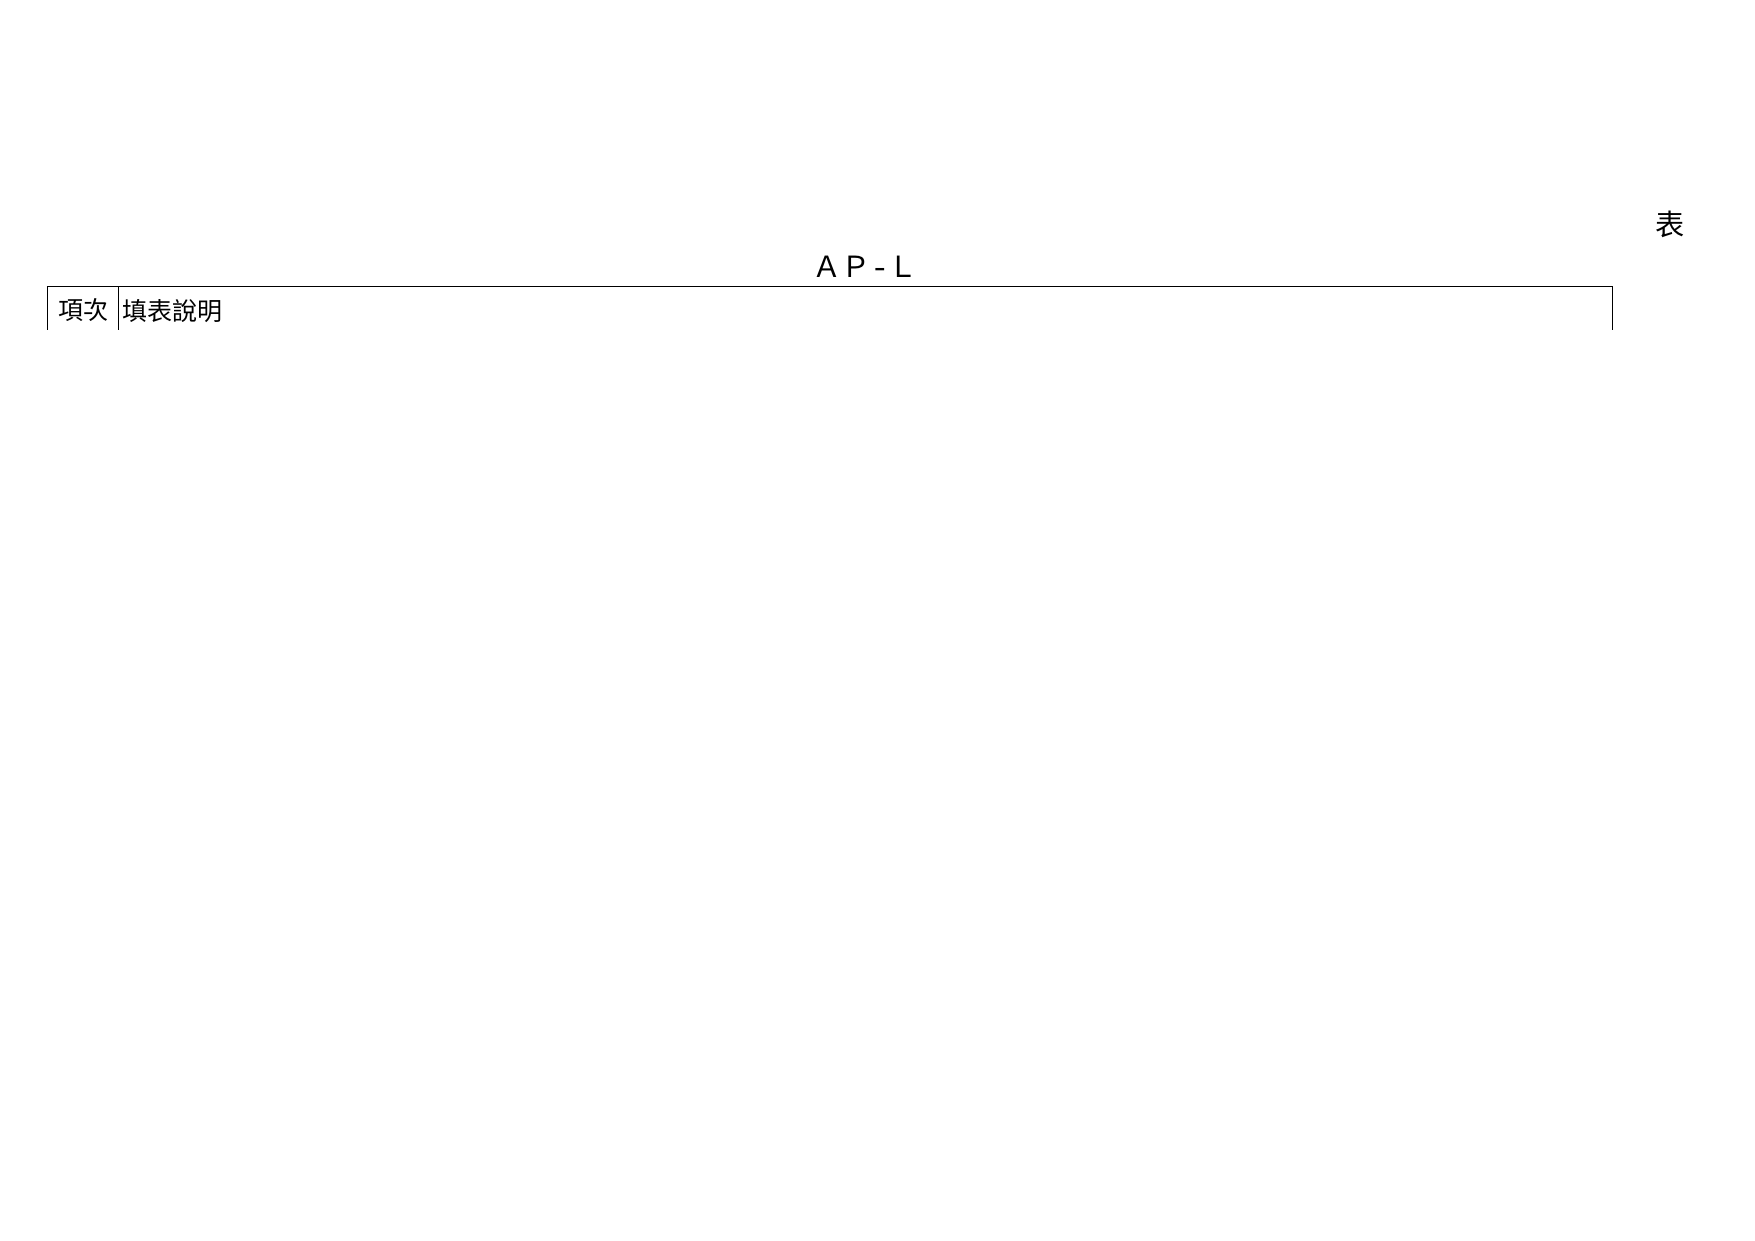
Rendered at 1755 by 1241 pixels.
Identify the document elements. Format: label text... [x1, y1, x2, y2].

table_header 項次 [48, 287, 118, 330]
table_header 填表說明 [119, 287, 1612, 330]
text 表ＡＰ-Ｌ [35, 201, 1695, 286]
